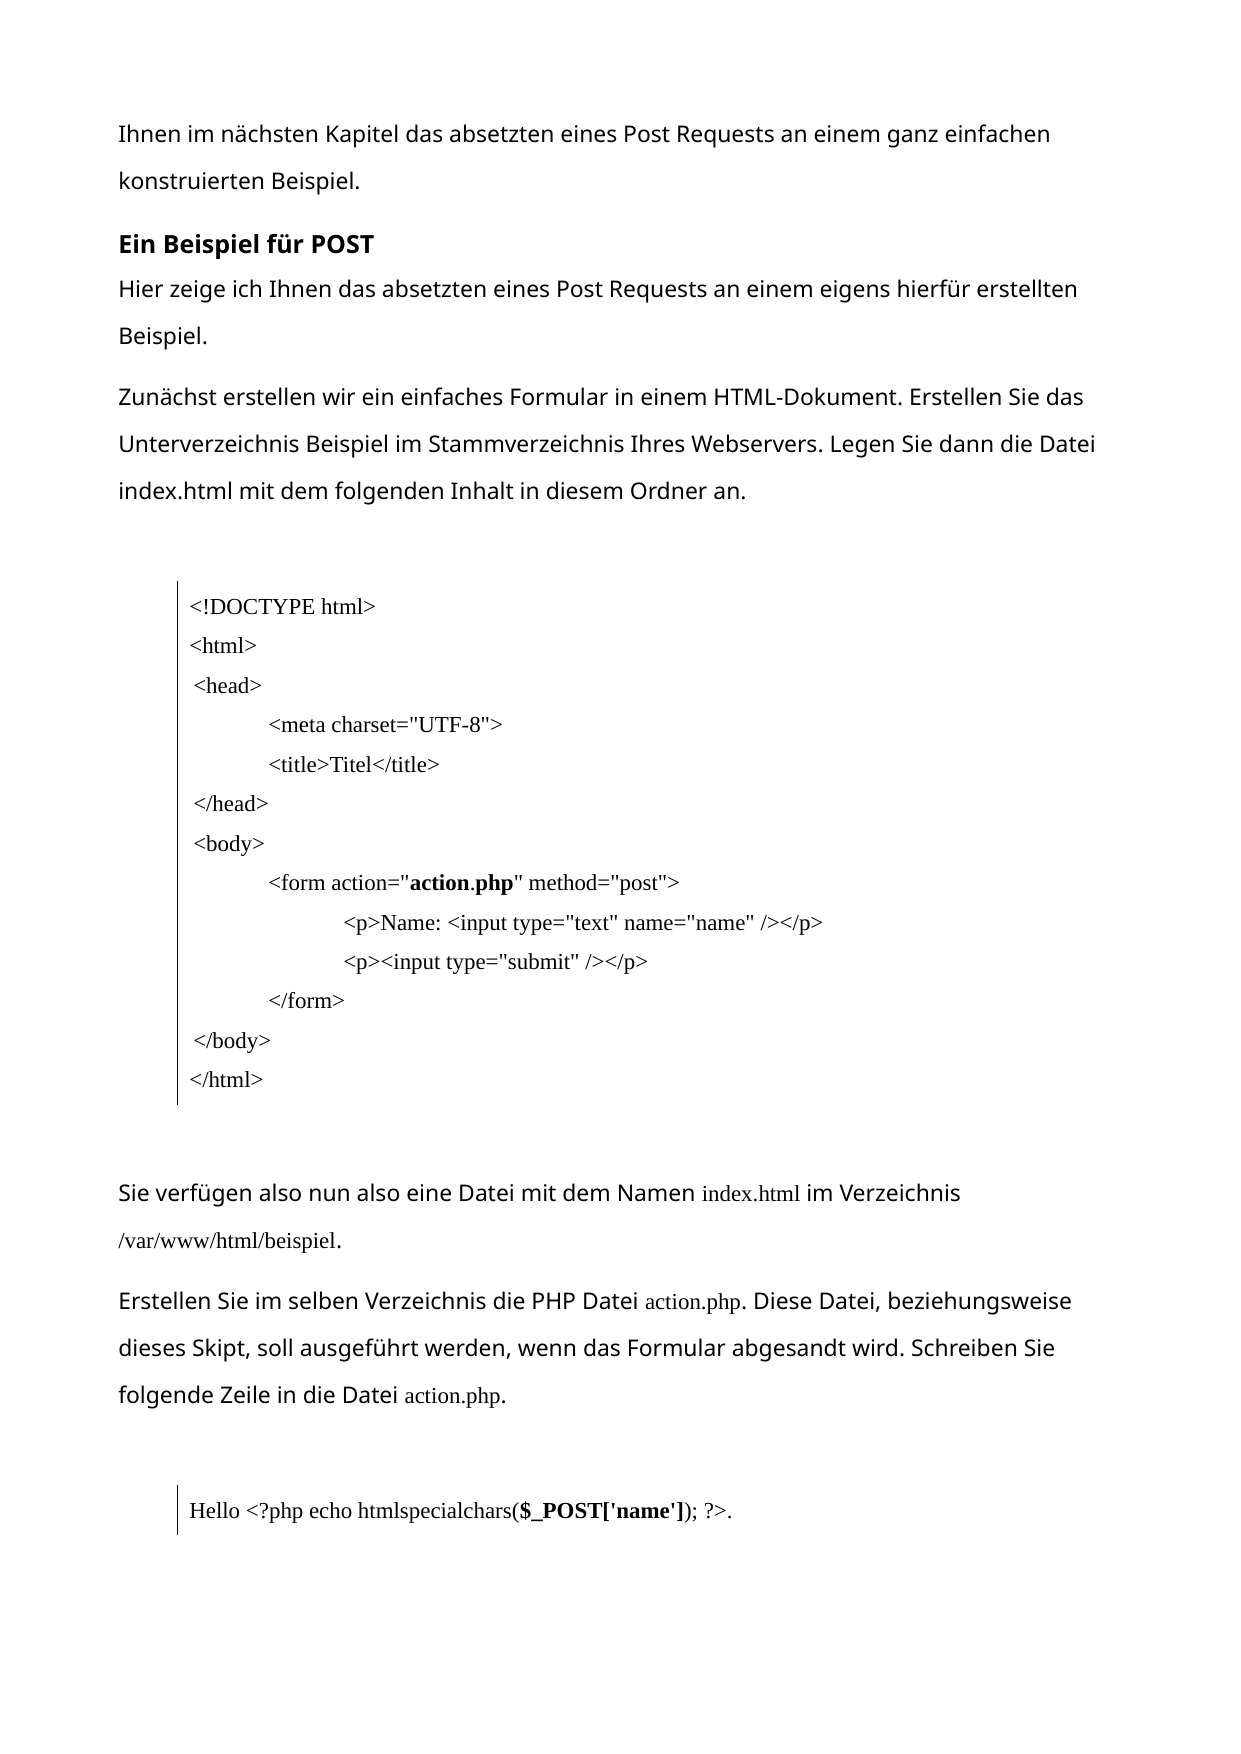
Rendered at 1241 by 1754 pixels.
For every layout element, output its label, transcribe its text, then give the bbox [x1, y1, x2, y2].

text Ihnen im nächsten Kapitel das absetzten eines Post Requests an einem ganz einfachen konstruierten Beispiel. [118, 118, 1122, 196]
subtitle Ein Beispiel für POST [118, 226, 1122, 261]
text Sie verfügen also nun also eine Datei mit dem Namen index.html im Verzeichnis /var/www/html/beispiel. [118, 1177, 1122, 1255]
text Hello <?php echo htmlspecialchars($_POST['name']); ?>. [178, 1485, 1122, 1535]
text Erstellen Sie im selben Verzeichnis die PHP Datei action.php. Diese Datei, beziehungsweise dieses Skipt, soll ausgeführt werden, wenn das Formular abgesandt wird. Schreiben Sie folgende Zeile in die Datei action.php. [118, 1285, 1122, 1410]
text <!DOCTYPE html> <html> <head> <meta charset="UTF-8"> <title>Titel</title> </head> <body> <form action="action.php" method="post"> <p>Name: <input type="text" name="name" /></p> <p><input type="submit" /></p> </form> </body> </html> [178, 581, 1122, 1105]
text Hier zeige ich Ihnen das absetzten eines Post Requests an einem eigens hierfür erstellten Beispiel. [118, 273, 1122, 351]
text Zunächst erstellen wir ein einfaches Formular in einem HTML-Dokument. Erstellen Sie das Unterverzeichnis Beispiel im Stammverzeichnis Ihres Webservers. Legen Sie dann die Datei index.html mit dem folgenden Inhalt in diesem Ordner an. [118, 381, 1122, 506]
